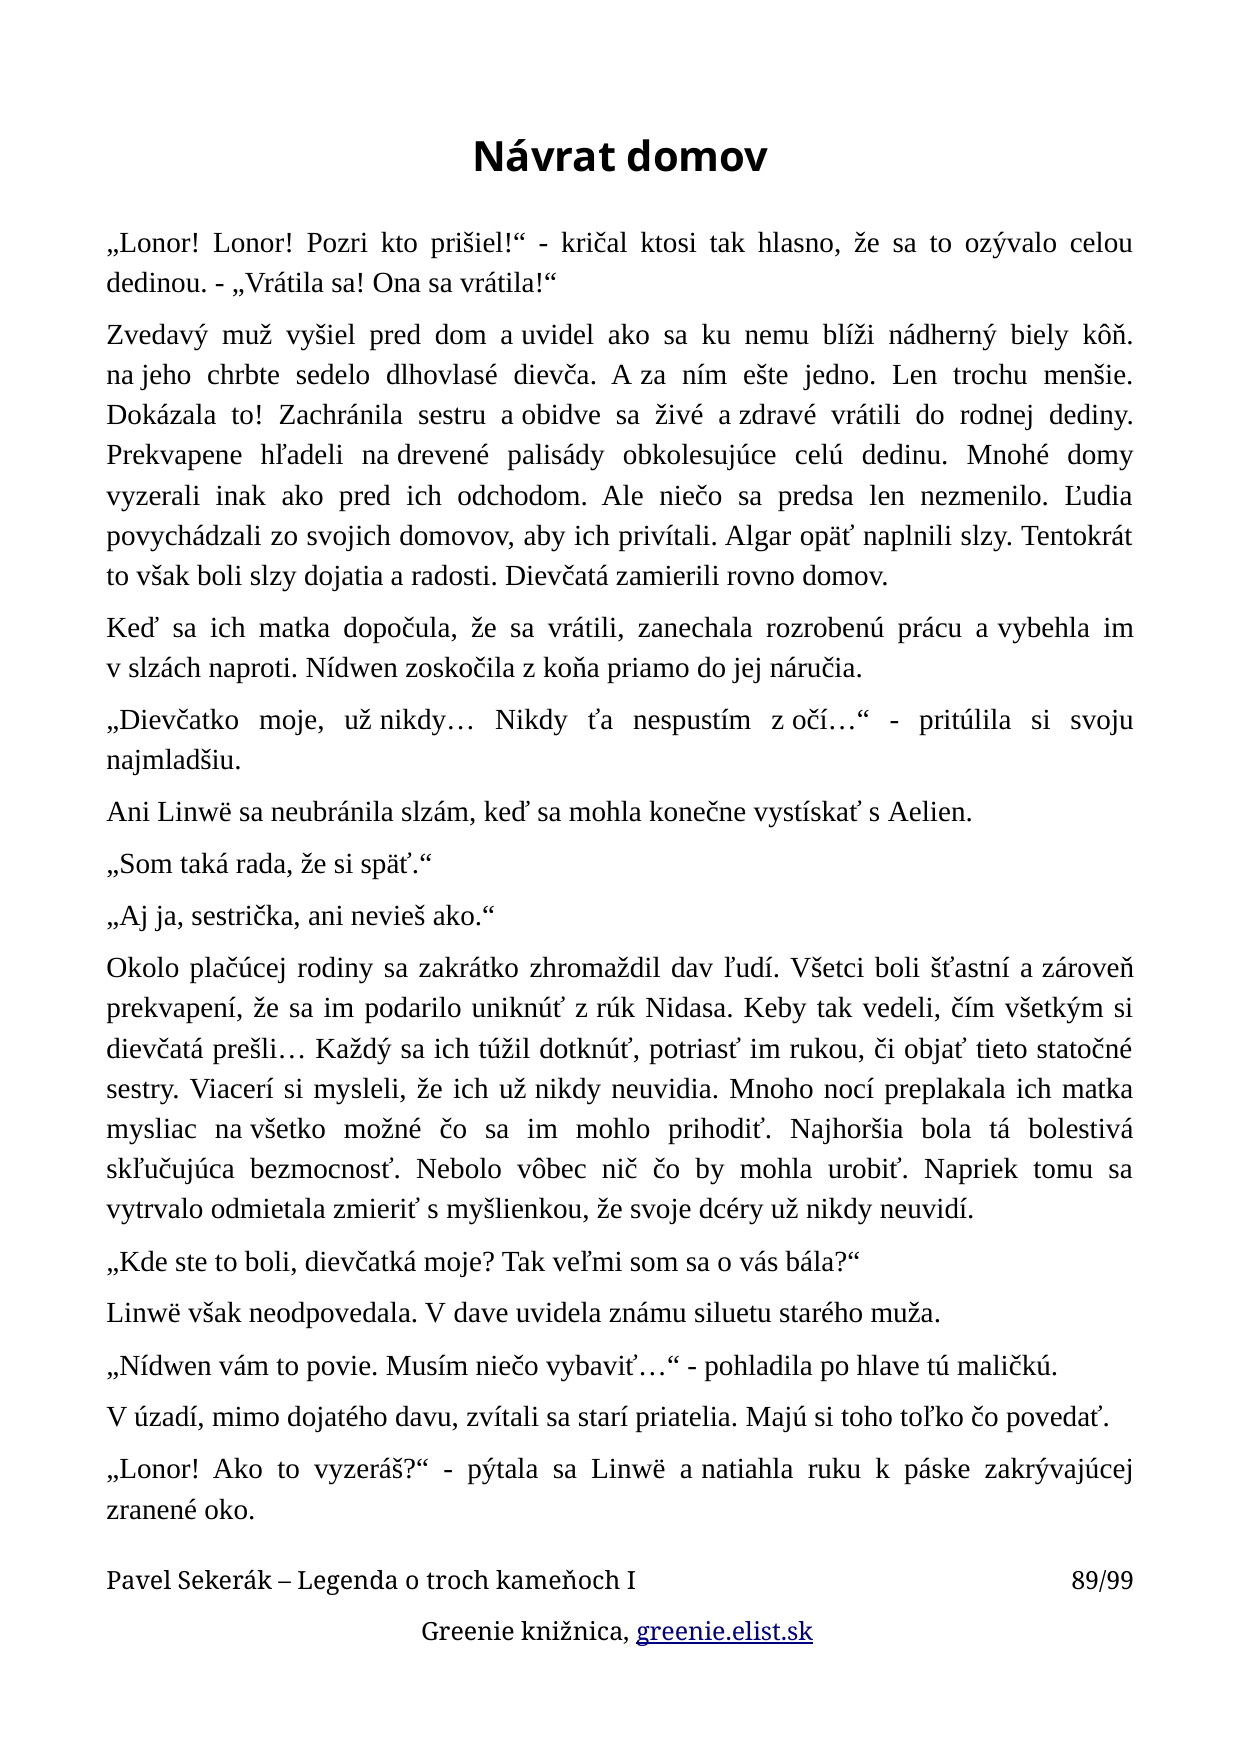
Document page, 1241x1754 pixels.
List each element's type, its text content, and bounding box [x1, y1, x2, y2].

subtitle Návrat domov [106, 127, 1134, 184]
text Okolo plačúcej rodiny sa zakrátko zhromaždil dav ľudí. Všetci boli šťastní a zároveň prekvapení, že sa im podarilo uniknúť z rúk Nidasa. Keby tak vedeli, čím všetkým si dievčatá prešli… Každý sa ich túžil dotknúť, potriasť im rukou, či objať tieto statočné sestry. Viacerí si mysleli, že ich už nikdy neuvidia. Mnoho nocí preplakala ich matka mysliac na všetko možné čo sa im mohlo prihodiť. Najhoršia bola tá bolestivá skľučujúca bezmocnosť. Nebolo vôbec nič čo by mohla urobiť. Napriek tomu sa vytrvalo odmietala zmieriť s myšlienkou, že svoje dcéry už nikdy neuvidí. [106, 950, 1134, 1225]
text Keď sa ich matka dopočula, že sa vrátili, zanechala rozrobenú prácu a vybehla im v slzách naproti. Nídwen zoskočila z koňa priamo do jej náručia. [106, 610, 1134, 684]
text „Dievčatko moje, už nikdy… Nikdy ťa nespustím z očí…“ - pritúlila si svoju najmladšiu. [106, 702, 1134, 776]
text „Lonor! Ako to vyzeráš?“ - pýtala sa Linwë a natiahla ruku k páske zakrývajúcej zranené oko. [106, 1452, 1134, 1525]
text V úzadí, mimo dojatého davu, zvítali sa starí priatelia. Majú si toho toľko čo povedať. [106, 1399, 1134, 1433]
text „Nídwen vám to povie. Musím niečo vybaviť…“ - pohladila po hlave tú maličkú. [106, 1348, 1134, 1381]
text Linwë však neodpovedala. V dave uvidela známu siluetu starého muža. [106, 1296, 1134, 1329]
text „Lonor! Lonor! Pozri kto prišiel!“ - kričal ktosi tak hlasno, že sa to ozývalo celou dedinou. - „Vrátila sa! Ona sa vrátila!“ [106, 225, 1134, 298]
text „Som taká rada, že si späť.“ [106, 846, 1134, 880]
text „Kde ste to boli, dievčatká moje? Tak veľmi som sa o vás bála?“ [106, 1244, 1134, 1277]
text Ani Linwë sa neubránila slzám, keď sa mohla konečne vystískať s Aelien. [106, 794, 1134, 828]
text Zvedavý muž vyšiel pred dom a uvidel ako sa ku nemu blíži nádherný biely kôň. na jeho chrbte sedelo dlhovlasé dievča. A za ním ešte jedno. Len trochu menšie. Dokázala to! Zachránila sestru a obidve sa živé a zdravé vrátili do rodnej dediny. Prekvapene hľadeli na drevené palisády obkolesujúce celú dedinu. Mnohé domy vyzerali inak ako pred ich odchodom. Ale niečo sa predsa len nezmenilo. Ľudia povychádzali zo svojich domovov, aby ich privítali. Algar opäť naplnili slzy. Tentokrát to však boli slzy dojatia a radosti. Dievčatá zamierili rovno domov. [106, 317, 1134, 592]
text „Aj ja, sestrička, ani nevieš ako.“ [106, 898, 1134, 932]
